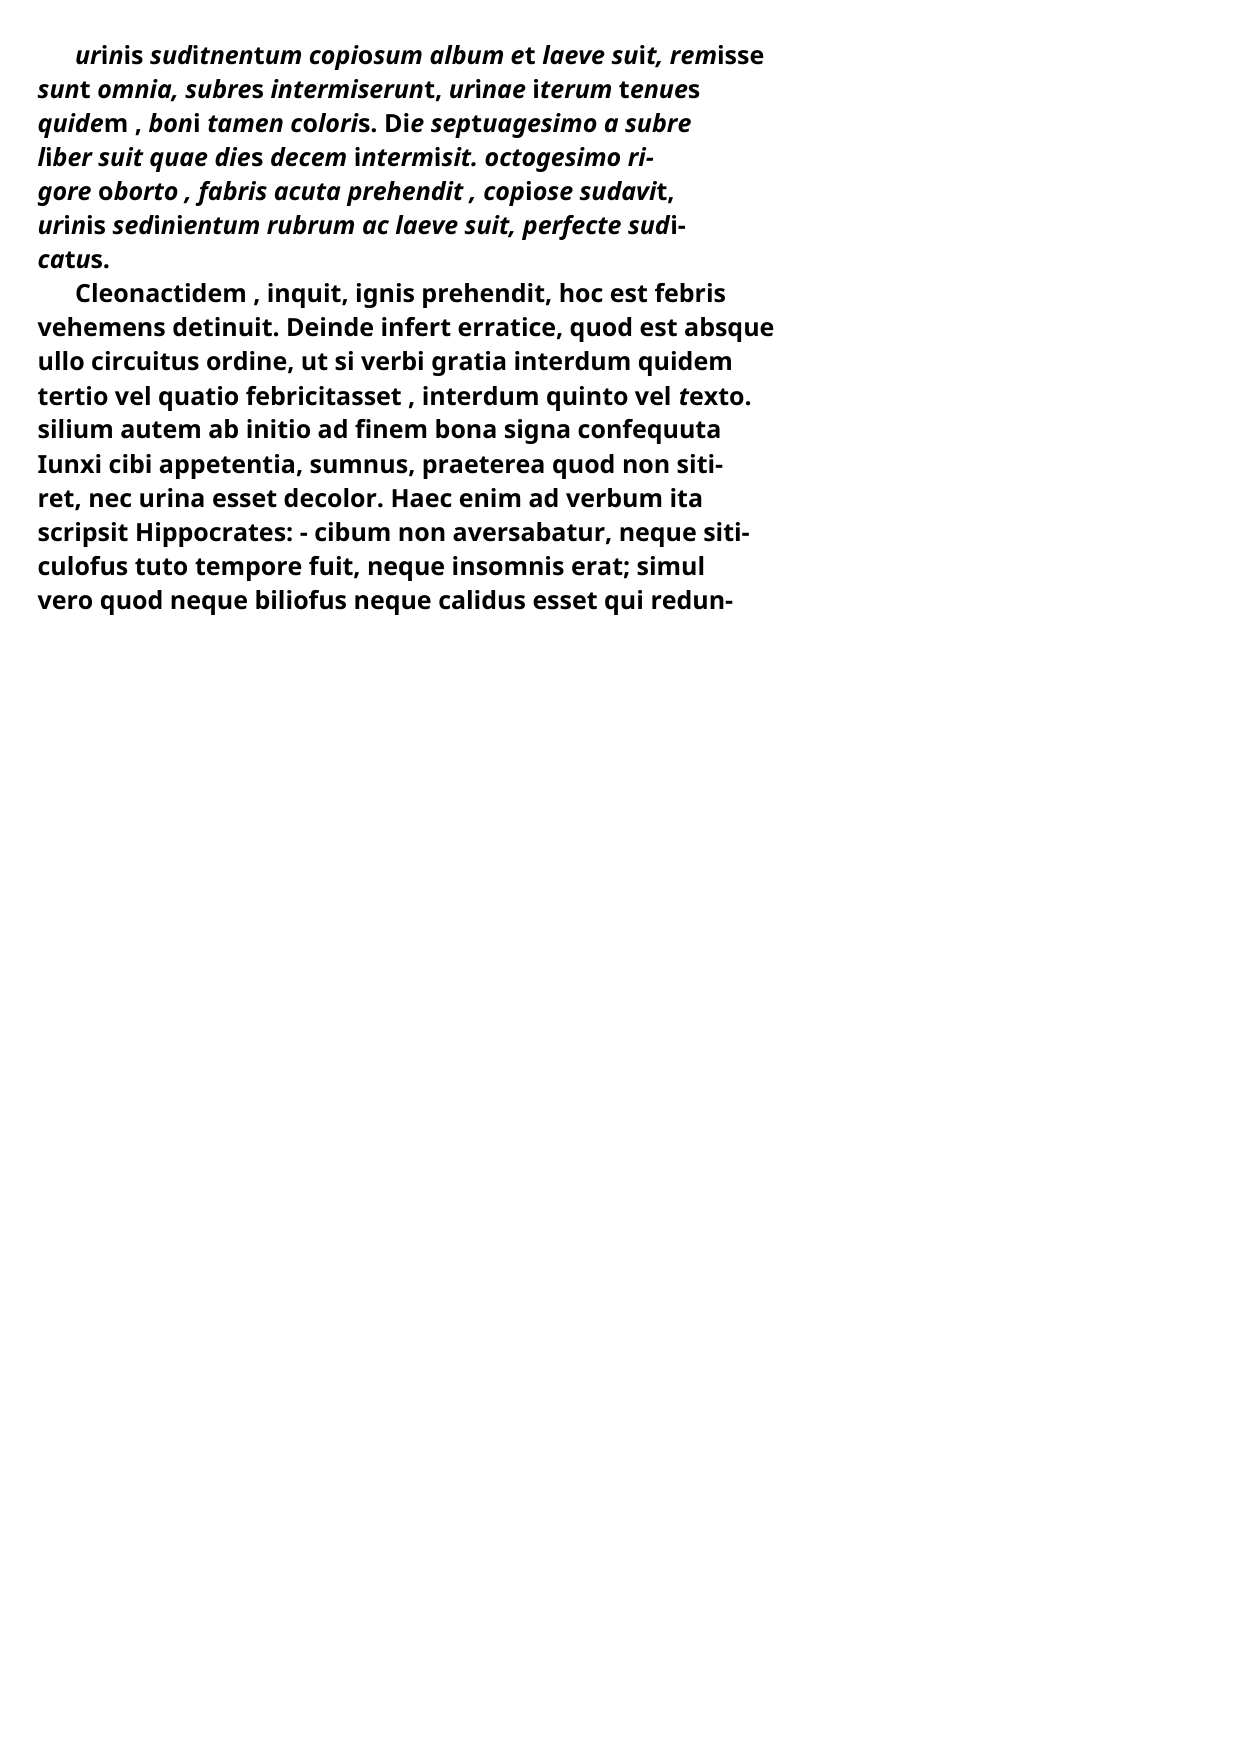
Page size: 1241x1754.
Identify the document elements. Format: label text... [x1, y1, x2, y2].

text urinis suditnentum copiosum album et laeve suit, remisse sunt omnia, subres intermiserunt, urinae iterum tenues quidem , boni tamen coloris. Die septuagesimo a subre liber suit quae dies decem intermisit. octogesimo ri- gore oborto , fabris acuta prehendit , copiose sudavit, urinis sedinientum rubrum ac laeve suit, perfecte sudi- catus. [37, 37, 1203, 276]
text Cleonactidem , inquit, ignis prehendit, hoc est febris vehemens detinuit. Deinde infert erratice, quod est absque ullo circuitus ordine, ut si verbi gratia interdum quidem tertio vel quatio febricitasset , interdum quinto vel texto. silium autem ab initio ad finem bona signa confequuta Iunxi cibi appetentia, sumnus, praeterea quod non siti- ret, nec urina esset decolor. Haec enim ad verbum ita scripsit Hippocrates: - cibum non aversabatur, neque siti- culofus tuto tempore fuit, neque insomnis erat; simul vero quod neque biliofus neque calidus esset qui redun- [37, 276, 1203, 617]
